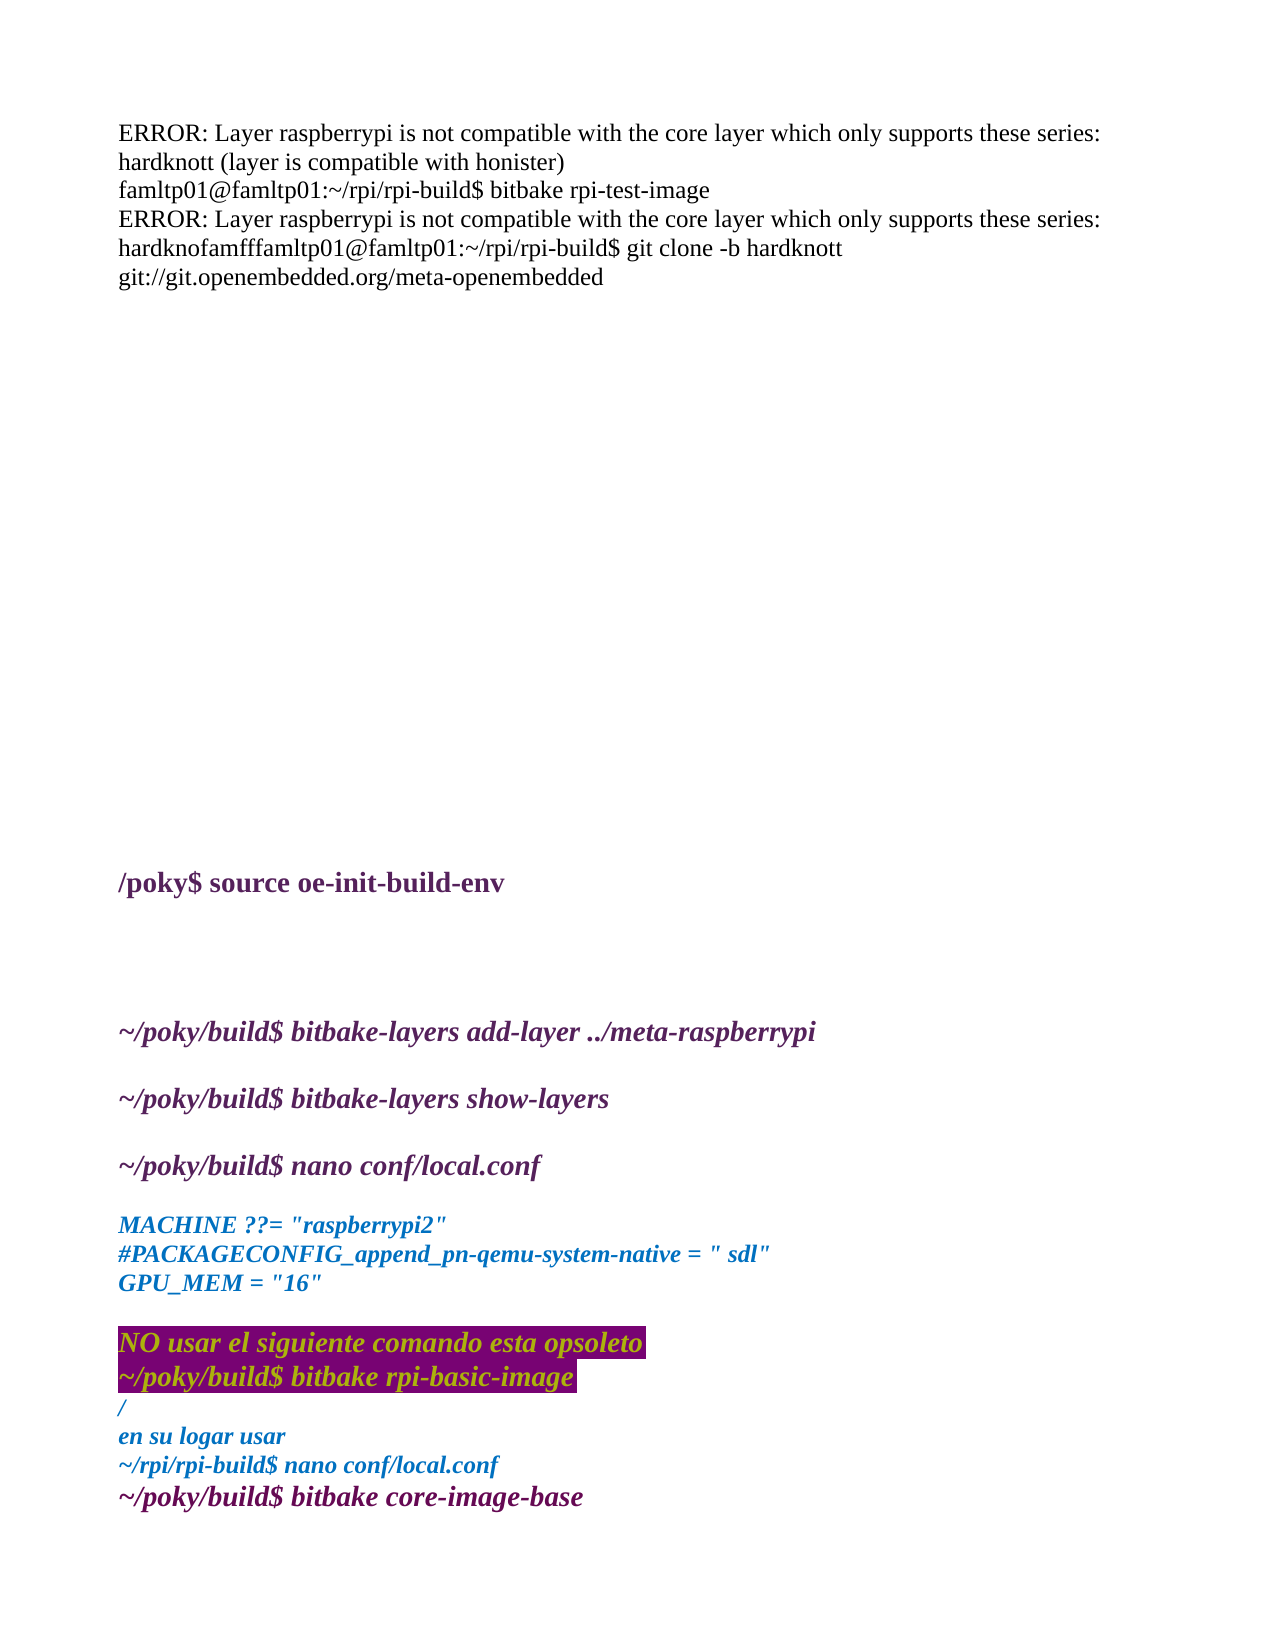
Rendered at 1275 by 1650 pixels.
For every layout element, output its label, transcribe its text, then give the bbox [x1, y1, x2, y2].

text ERROR: Layer raspberrypi is not compatible with the core layer which only supports these series: hardknofamfffamltp01@famltp01:~/rpi/rpi-build$ git clone -b hardknott git://git.openembedded.org/meta-openembedded [118, 204, 1157, 291]
text ~/poky/build$ nano conf/local.conf [118, 1148, 1157, 1182]
text NO usar el siguiente comando esta opsoleto [118, 1326, 1157, 1359]
text ~/poky/build$ bitbake-layers add-layer ../meta-raspberrypi [118, 1014, 1157, 1048]
text / [118, 1393, 1157, 1421]
text /poky$ source oe-init-build-env [118, 866, 1157, 899]
text famltp01@famltp01:~/rpi/rpi-build$ bitbake rpi-test-image [118, 176, 1157, 204]
text ~/poky/build$ bitbake rpi-basic-image [118, 1359, 1157, 1393]
text ~/poky/build$ bitbake core-image-base [118, 1479, 1157, 1512]
text MACHINE ??= "raspberrypi2" [118, 1211, 1157, 1239]
text en su logar usar [118, 1421, 1157, 1450]
text ~/rpi/rpi-build$ nano conf/local.conf [118, 1450, 1157, 1479]
text #PACKAGECONFIG_append_pn-qemu-system-native = " sdl" [118, 1239, 1157, 1268]
text ERROR: Layer raspberrypi is not compatible with the core layer which only supports these series: hardknott (layer is compatible with honister) [118, 118, 1157, 176]
text GPU_MEM = "16" [118, 1268, 1157, 1297]
text ~/poky/build$ bitbake-layers show-layers [118, 1081, 1157, 1115]
